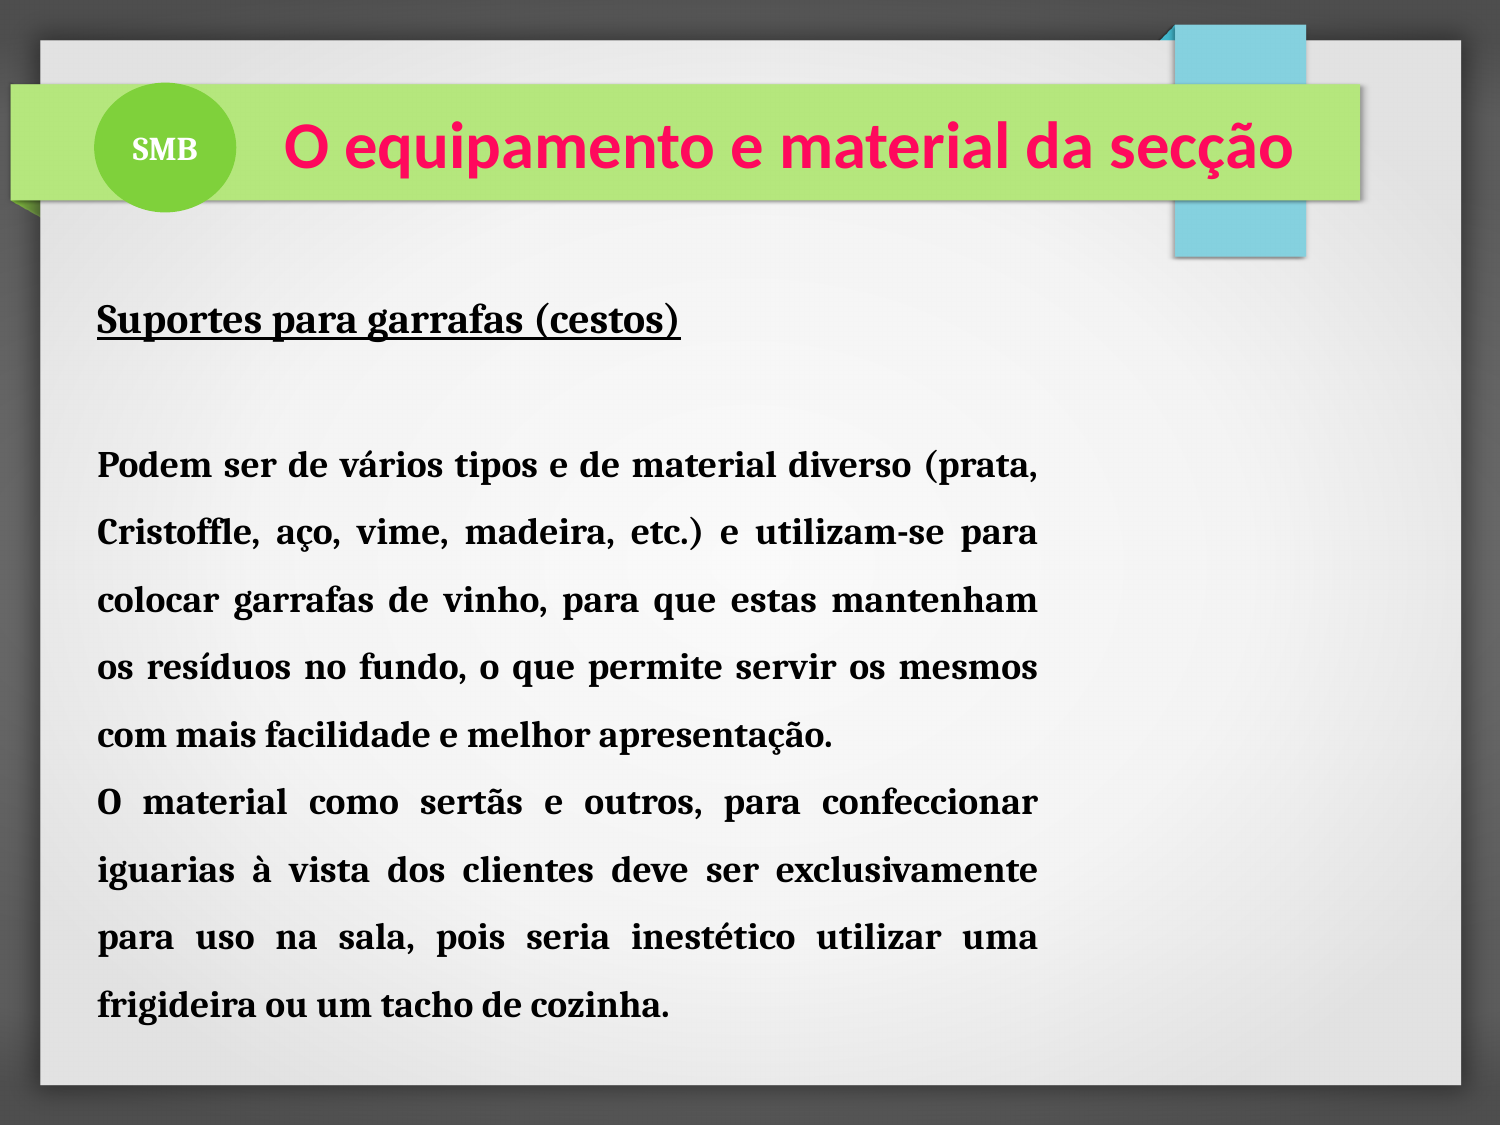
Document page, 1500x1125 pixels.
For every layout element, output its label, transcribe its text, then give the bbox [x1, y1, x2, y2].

picture [0, 0, 1500, 1125]
text_box SMB [94, 82, 237, 213]
text_box Suportes para garrafas (cestos) Podem ser de vários tipos e de material diverso (prata, Cristoffle, aço, vime, madeira, etc.) e utilizam-se para colocar garrafas de vinho, para que estas mantenham os resíduos no fundo, o que permite servir os mesmos com mais facilidade e melhor apresentação. O material como sertãs e outros, para confeccionar iguarias à vista dos clientes deve ser exclusivamente para uso na sala, pois seria inestético utilizar uma frigideira ou um tacho de cozinha. [82, 259, 1055, 1033]
text_box O equipamento e material da secção [259, 94, 1323, 189]
